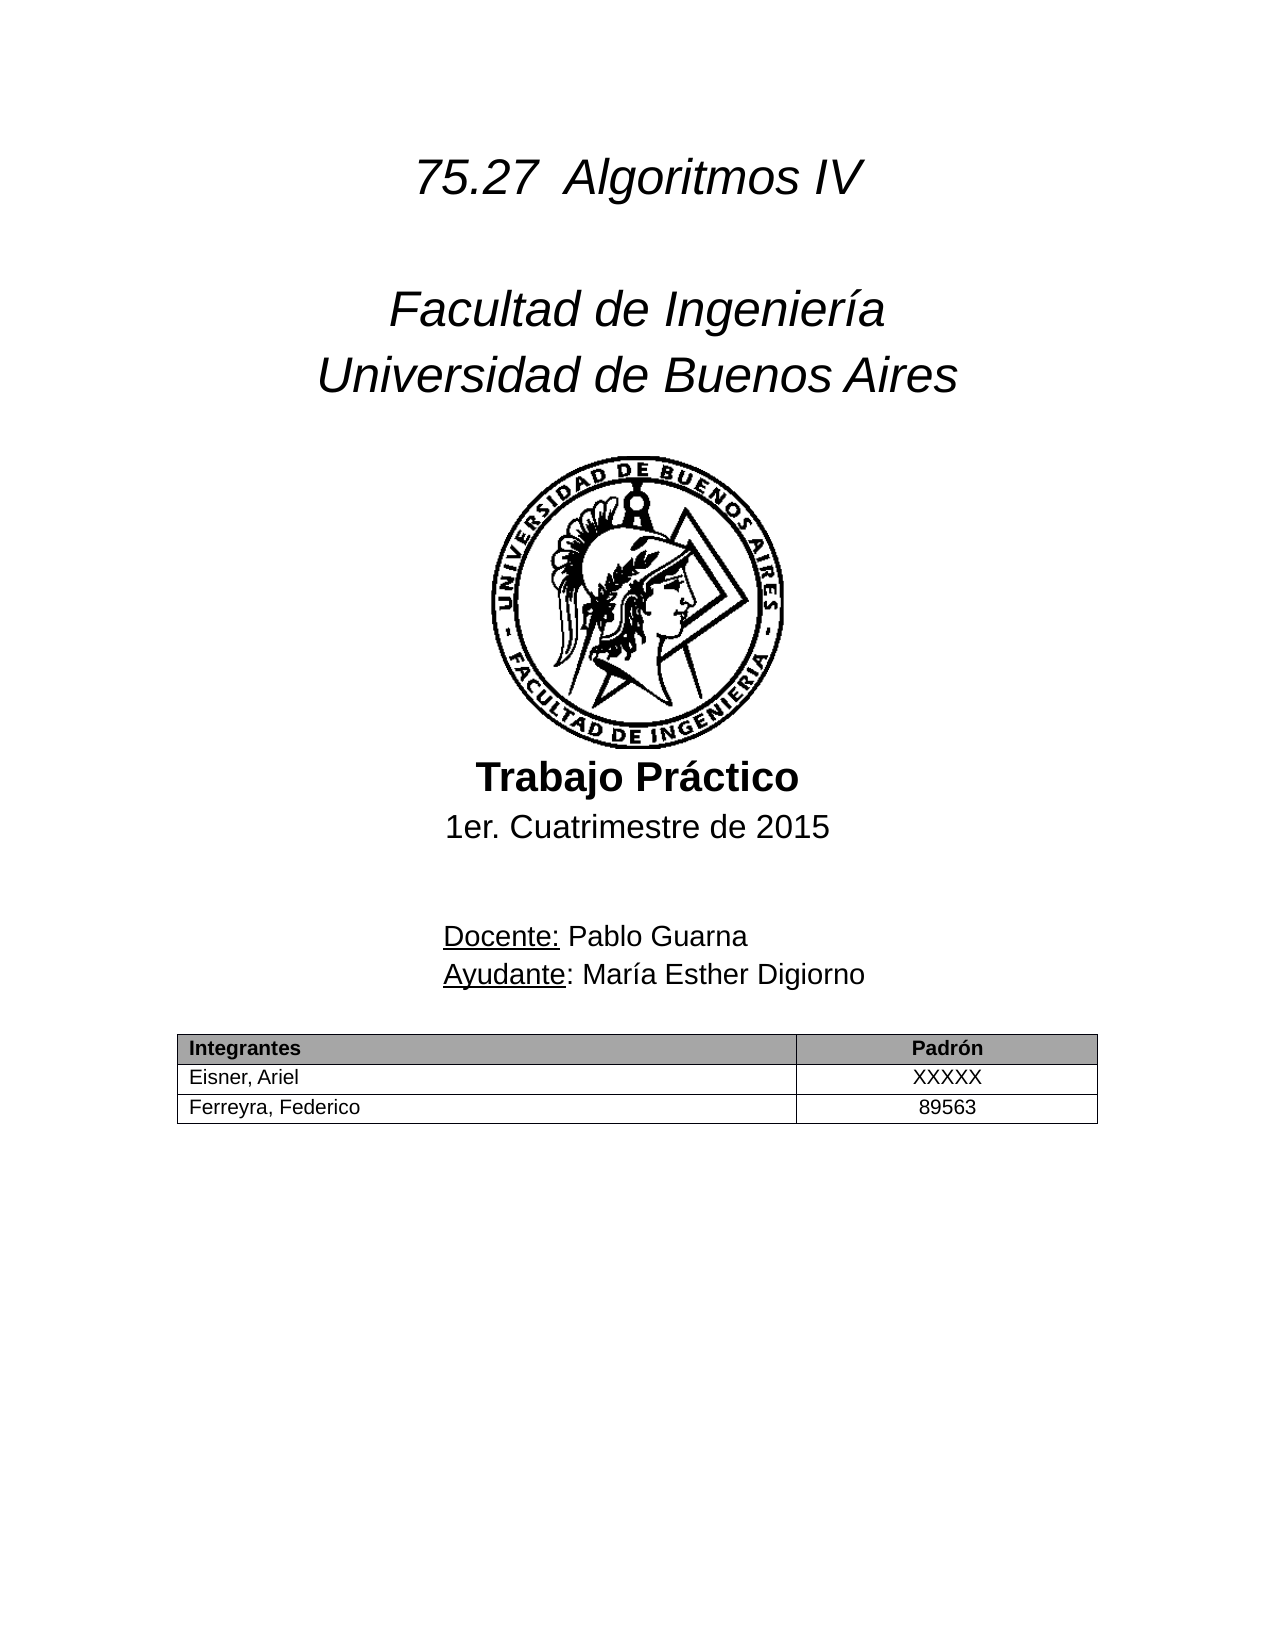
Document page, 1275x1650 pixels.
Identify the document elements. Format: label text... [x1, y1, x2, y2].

text Ayudante: María Esther Digiorno [369, 957, 1098, 991]
text Docente: Pablo Guarna [443, 890, 1098, 952]
text 1er. Cuatrimestre de 2015 [177, 807, 1098, 846]
text Trabajo Práctico [177, 752, 1098, 800]
table_header Padrón [797, 1035, 1097, 1064]
table_cell 89563 [797, 1095, 1097, 1123]
table_header Integrantes [178, 1035, 796, 1064]
table_cell Eisner, Ariel [178, 1065, 796, 1093]
table_cell Ferreyra, Federico [178, 1095, 796, 1123]
picture [491, 456, 784, 749]
text Facultad de Ingeniería [177, 280, 1098, 337]
text 75.27 Algoritmos IV [177, 148, 1098, 205]
table_cell XXXXX [797, 1065, 1097, 1093]
text Universidad de Buenos Aires [177, 346, 1098, 403]
